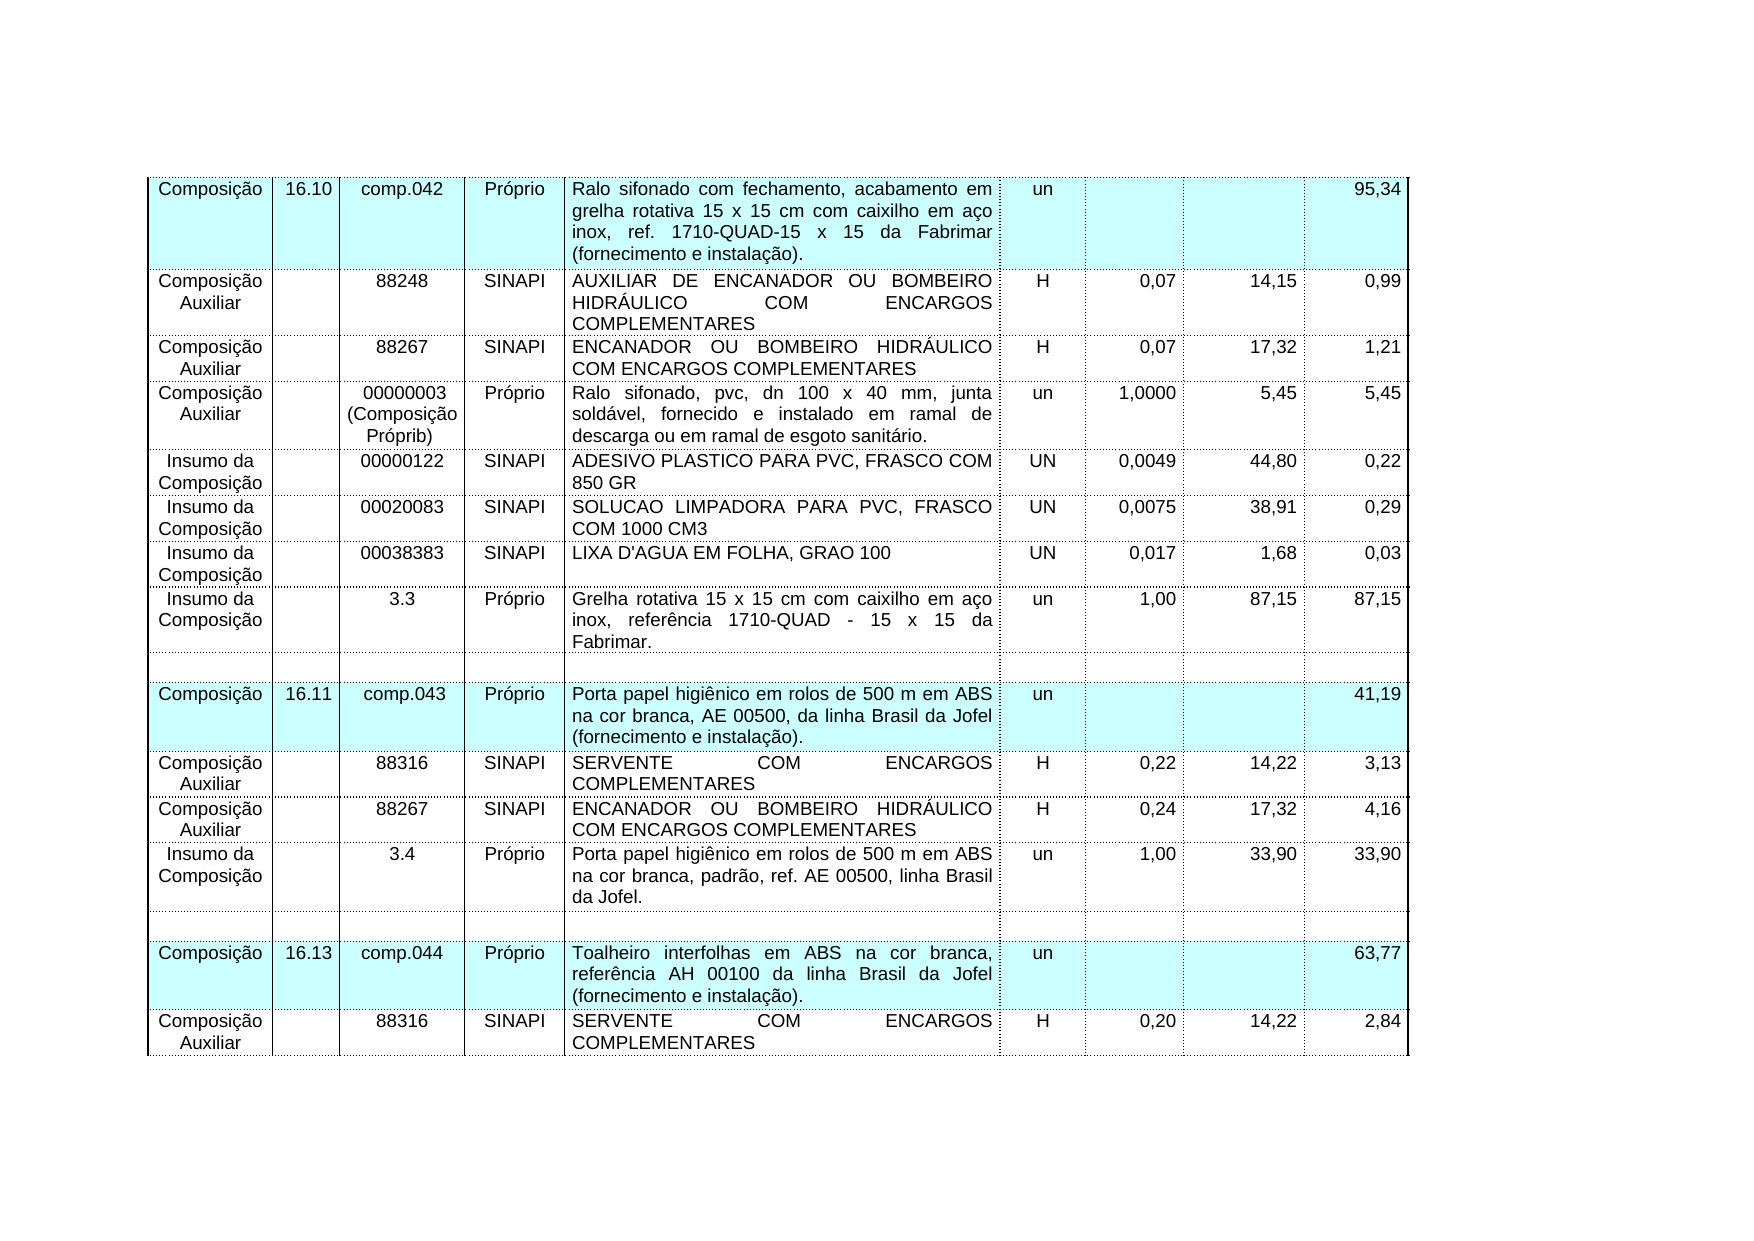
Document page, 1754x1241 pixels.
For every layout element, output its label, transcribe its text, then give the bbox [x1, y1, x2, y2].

table_cell 14,22 [1183, 751, 1304, 796]
table_cell Próprio [465, 941, 564, 1009]
table_cell 0,07 [1085, 269, 1183, 335]
table_cell [565, 652, 1000, 682]
table_cell 0,0075 [1085, 495, 1183, 541]
table_cell un [1000, 842, 1085, 911]
table_cell un [1000, 381, 1085, 449]
table_cell [1183, 941, 1304, 1009]
table_cell Porta papel higiênico em rolos de 500 m em ABS na cor branca, padrão, ref. AE 00500, linha Brasil da Jofel. [565, 842, 1000, 911]
table_cell Próprio [465, 586, 564, 652]
table_cell [1183, 911, 1304, 941]
table_cell Insumo da Composição [149, 449, 272, 495]
table_cell 3.3 [340, 586, 464, 652]
table_cell 87,15 [1183, 586, 1304, 652]
table_cell 1,68 [1183, 541, 1304, 586]
table_cell Insumo da Composição [149, 842, 272, 911]
table_cell 0,22 [1085, 751, 1183, 796]
table_cell UN [1000, 541, 1085, 586]
table_cell 87,15 [1304, 586, 1407, 652]
table_cell SINAPI [465, 1009, 564, 1055]
table_cell Composição Auxiliar [149, 381, 272, 449]
table_cell LIXA D'AGUA EM FOLHA, GRAO 100 [565, 541, 1000, 586]
table_cell 5,45 [1304, 381, 1407, 449]
table_cell 0,0049 [1085, 449, 1183, 495]
table_cell [149, 911, 272, 941]
table_cell comp.043 [340, 682, 464, 751]
table_cell 17,32 [1183, 796, 1304, 842]
table_cell [273, 449, 339, 495]
table_cell SOLUCAO LIMPADORA PARA PVC, FRASCO COM 1000 CM3 [565, 495, 1000, 541]
table_cell [273, 796, 339, 842]
table_cell 88267 [340, 796, 464, 842]
table_cell SERVENTE COM ENCARGOS COMPLEMENTARES [565, 1009, 1000, 1055]
table_cell [149, 652, 272, 682]
table_cell SINAPI [465, 335, 564, 381]
table_cell 33,90 [1304, 842, 1407, 911]
table_cell H [1000, 751, 1085, 796]
table_cell 88316 [340, 751, 464, 796]
table_cell 1,21 [1304, 335, 1407, 381]
table_cell SERVENTE COM ENCARGOS COMPLEMENTARES [565, 751, 1000, 796]
table_cell 0,24 [1085, 796, 1183, 842]
table_cell 00020083 [340, 495, 464, 541]
table_cell 88267 [340, 335, 464, 381]
table_cell 63,77 [1304, 941, 1407, 1009]
table_cell [273, 751, 339, 796]
table_cell 2,84 [1304, 1009, 1407, 1055]
table_cell 16.13 [273, 941, 339, 1009]
table_cell [273, 911, 339, 941]
table_cell 1,0000 [1085, 381, 1183, 449]
table_cell 00000122 [340, 449, 464, 495]
table_cell 33,90 [1183, 842, 1304, 911]
table_cell [1304, 652, 1407, 682]
table_cell [1304, 911, 1407, 941]
table_cell [1085, 682, 1183, 751]
table_cell [1183, 652, 1304, 682]
table_cell Insumo da Composição [149, 586, 272, 652]
table_cell ADESIVO PLASTICO PARA PVC, FRASCO COM 850 GR [565, 449, 1000, 495]
table_cell Composição [149, 941, 272, 1009]
table_cell [1085, 652, 1183, 682]
table_cell [273, 381, 339, 449]
table_cell Composição Auxiliar [149, 751, 272, 796]
table_cell 17,32 [1183, 335, 1304, 381]
table_cell 88316 [340, 1009, 464, 1055]
table_cell [1183, 682, 1304, 751]
table_cell ENCANADOR OU BOMBEIRO HIDRÁULICO COM ENCARGOS COMPLEMENTARES [565, 796, 1000, 842]
table_cell Composição Auxiliar [149, 335, 272, 381]
table_cell un [1000, 682, 1085, 751]
table_cell [1085, 941, 1183, 1009]
table_cell 41,19 [1304, 682, 1407, 751]
table_cell un [1000, 177, 1085, 269]
table_cell Composição Auxiliar [149, 796, 272, 842]
table_cell 16.10 [273, 177, 339, 269]
table_cell [1000, 911, 1085, 941]
table_cell Porta papel higiênico em rolos de 500 m em ABS na cor branca, AE 00500, da linha Brasil da Jofel (fornecimento e instalação). [565, 682, 1000, 751]
table_cell un [1000, 586, 1085, 652]
table_cell [273, 495, 339, 541]
table_cell 3.4 [340, 842, 464, 911]
table_cell [565, 911, 1000, 941]
table_cell Próprio [465, 842, 564, 911]
table_cell 0,22 [1304, 449, 1407, 495]
table_cell 1,00 [1085, 586, 1183, 652]
table_cell 44,80 [1183, 449, 1304, 495]
table_cell 3,13 [1304, 751, 1407, 796]
table_cell Composição [149, 177, 272, 269]
table_cell 00038383 [340, 541, 464, 586]
table_cell comp.042 [340, 177, 464, 269]
table_cell 00000003 (Composição Próprib) [340, 381, 464, 449]
table_cell 14,15 [1183, 269, 1304, 335]
table_cell UN [1000, 449, 1085, 495]
table_cell 14,22 [1183, 1009, 1304, 1055]
table_cell Ralo sifonado, pvc, dn 100 x 40 mm, junta soldável, fornecido e instalado em ramal de descarga ou em ramal de esgoto sanitário. [565, 381, 1000, 449]
table_cell 0,017 [1085, 541, 1183, 586]
table_cell 16.11 [273, 682, 339, 751]
table_cell SINAPI [465, 796, 564, 842]
table_cell 0,20 [1085, 1009, 1183, 1055]
table_cell [273, 541, 339, 586]
table_cell [273, 269, 339, 335]
table_cell [465, 911, 564, 941]
table_cell [273, 842, 339, 911]
table_cell ENCANADOR OU BOMBEIRO HIDRÁULICO COM ENCARGOS COMPLEMENTARES [565, 335, 1000, 381]
table_cell [1085, 177, 1183, 269]
table_cell [340, 911, 464, 941]
table_cell 0,03 [1304, 541, 1407, 586]
table_cell 88248 [340, 269, 464, 335]
table_cell 38,91 [1183, 495, 1304, 541]
table_cell SINAPI [465, 751, 564, 796]
table_cell Próprio [465, 381, 564, 449]
table_cell [1085, 911, 1183, 941]
table_cell Próprio [465, 177, 564, 269]
table_cell H [1000, 1009, 1085, 1055]
table_cell 4,16 [1304, 796, 1407, 842]
table_cell SINAPI [465, 269, 564, 335]
table_cell [273, 586, 339, 652]
table_cell 5,45 [1183, 381, 1304, 449]
table_cell un [1000, 941, 1085, 1009]
table_cell H [1000, 269, 1085, 335]
table_cell SINAPI [465, 541, 564, 586]
table_cell Insumo da Composição [149, 495, 272, 541]
table_cell Insumo da Composição [149, 541, 272, 586]
table_cell SINAPI [465, 449, 564, 495]
table_cell Composição Auxiliar [149, 269, 272, 335]
table_cell Composição Auxiliar [149, 1009, 272, 1055]
table_cell 0,07 [1085, 335, 1183, 381]
table_cell [273, 1009, 339, 1055]
table_cell H [1000, 335, 1085, 381]
table_cell [340, 652, 464, 682]
table_cell [1183, 177, 1304, 269]
table_cell [465, 652, 564, 682]
table_cell 0,99 [1304, 269, 1407, 335]
table_cell UN [1000, 495, 1085, 541]
table_cell Composição [149, 682, 272, 751]
table_cell H [1000, 796, 1085, 842]
table_cell SINAPI [465, 495, 564, 541]
table_cell [1000, 652, 1085, 682]
table_cell comp.044 [340, 941, 464, 1009]
table_cell [273, 335, 339, 381]
table_cell 0,29 [1304, 495, 1407, 541]
table_cell Grelha rotativa 15 x 15 cm com caixilho em aço inox, referência 1710-QUAD - 15 x 15 da Fabrimar. [565, 586, 1000, 652]
table_cell Próprio [465, 682, 564, 751]
table_cell Ralo sifonado com fechamento, acabamento em grelha rotativa 15 x 15 cm com caixilho em aço inox, ref. 1710-QUAD-15 x 15 da Fabrimar (fornecimento e instalação). [565, 177, 1000, 269]
table_cell 1,00 [1085, 842, 1183, 911]
table_cell Toalheiro interfolhas em ABS na cor branca, referência AH 00100 da linha Brasil da Jofel (fornecimento e instalação). [565, 941, 1000, 1009]
table_cell AUXILIAR DE ENCANADOR OU BOMBEIRO HIDRÁULICO COM ENCARGOS COMPLEMENTARES [565, 269, 1000, 335]
table_cell 95,34 [1304, 177, 1407, 269]
table_cell [273, 652, 339, 682]
